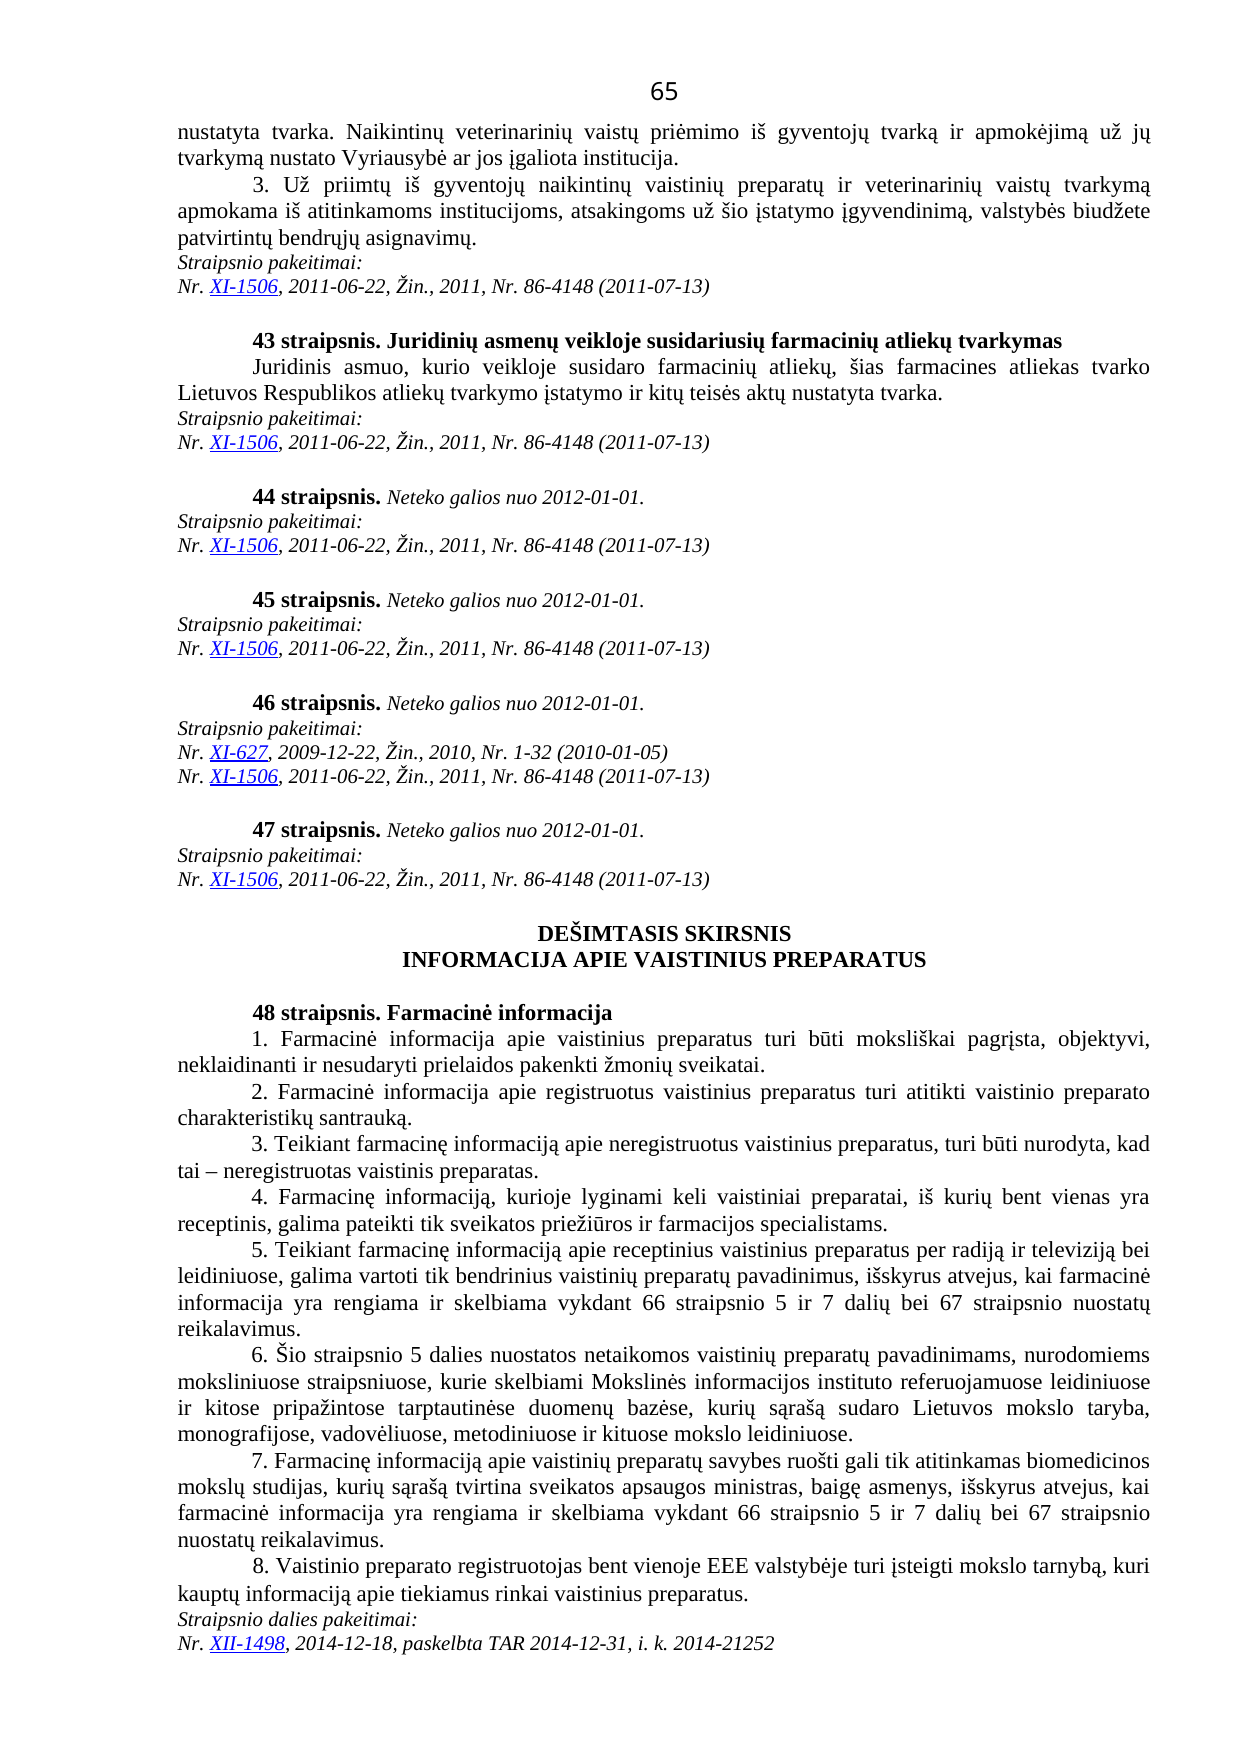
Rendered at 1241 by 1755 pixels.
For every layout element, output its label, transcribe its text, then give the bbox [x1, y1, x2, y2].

text Nr. XI-1506, 2011-06-22, Žin., 2011, Nr. 86-4148 (2011-07-13) [177, 274, 1152, 298]
text Straipsnio pakeitimai: [177, 612, 1152, 636]
text Straipsnio pakeitimai: [177, 406, 1152, 430]
text 47 straipsnis. Neteko galios nuo 2012-01-01. [252, 816, 1152, 843]
text 3. Teikiant farmacinę informaciją apie neregistruotus vaistinius preparatus, turi būti nurodyta, kad tai – neregistruotas vaistinis preparatas. [177, 1131, 1152, 1183]
text 5. Teikiant farmacinę informaciją apie receptinius vaistinius preparatus per radiją ir televiziją bei leidiniuose, galima vartoti tik bendrinius vaistinių preparatų pavadinimus, išskyrus atvejus, kai farmacinė informacija yra rengiama ir skelbiama vykdant 66 straipsnio 5 ir 7 dalių bei 67 straipsnio nuostatų reikalavimus. [177, 1236, 1152, 1341]
text Straipsnio dalies pakeitimai: [177, 1607, 1152, 1631]
text 43 straipsnis. Juridinių asmenų veikloje susidariusių farmacinių atliekų tvarkymas [252, 327, 1152, 353]
text Nr. XI-1506, 2011-06-22, Žin., 2011, Nr. 86-4148 (2011-07-13) [177, 430, 1152, 454]
text Nr. XI-1506, 2011-06-22, Žin., 2011, Nr. 86-4148 (2011-07-13) [177, 764, 1152, 788]
text 8. Vaistinio preparato registruotojas bent vienoje EEE valstybėje turi įsteigti mokslo tarnybą, kuri kauptų informaciją apie tiekiamus rinkai vaistinius preparatus. [177, 1552, 1152, 1607]
text 6. Šio straipsnio 5 dalies nuostatos netaikomos vaistinių preparatų pavadinimams, nurodomiems moksliniuose straipsniuose, kurie skelbiami Mokslinės informacijos instituto referuojamuose leidiniuose ir kitose pripažintose tarptautinėse duomenų bazėse, kurių sąrašą sudaro Lietuvos mokslo taryba, monografijose, vadovėliuose, metodiniuose ir kituose mokslo leidiniuose. [177, 1341, 1152, 1447]
text Straipsnio pakeitimai: [177, 716, 1152, 739]
text Nr. XI-1506, 2011-06-22, Žin., 2011, Nr. 86-4148 (2011-07-13) [177, 867, 1152, 891]
text 48 straipsnis. Farmacinė informacija [177, 999, 1152, 1025]
text INFORMACIJA APIE VAISTINIUS PREPARATUS [177, 946, 1152, 972]
text DEŠIMTASIS SKIRSNIS [177, 920, 1152, 946]
text nustatyta tvarka. Naikintinų veterinarinių vaistų priėmimo iš gyventojų tvarką ir apmokėjimą už jų tvarkymą nustato Vyriausybė ar jos įgaliota institucija. [177, 118, 1152, 171]
text 44 straipsnis. Neteko galios nuo 2012-01-01. [252, 483, 1152, 509]
text 46 straipsnis. Neteko galios nuo 2012-01-01. [252, 689, 1152, 716]
text Straipsnio pakeitimai: [177, 250, 1152, 274]
text 3. Už priimtų iš gyventojų naikintinų vaistinių preparatų ir veterinarinių vaistų tvarkymą apmokama iš atitinkamoms institucijoms, atsakingoms už šio įstatymo įgyvendinimą, valstybės biudžete patvirtintų bendrųjų asignavimų. [177, 171, 1152, 250]
text Nr. XII-1498, 2014-12-18, paskelbta TAR 2014-12-31, i. k. 2014-21252 [177, 1631, 1152, 1655]
text Straipsnio pakeitimai: [177, 843, 1152, 867]
text 2. Farmacinė informacija apie registruotus vaistinius preparatus turi atitikti vaistinio preparato charakteristikų santrauką. [177, 1078, 1152, 1131]
text Nr. XI-627, 2009-12-22, Žin., 2010, Nr. 1-32 (2010-01-05) [177, 739, 1152, 764]
text 7. Farmacinę informaciją apie vaistinių preparatų savybes ruošti gali tik atitinkamas biomedicinos mokslų studijas, kurių sąrašą tvirtina sveikatos apsaugos ministras, baigę asmenys, išskyrus atvejus, kai farmacinė informacija yra rengiama ir skelbiama vykdant 66 straipsnio 5 ir 7 dalių bei 67 straipsnio nuostatų reikalavimus. [177, 1447, 1152, 1552]
text 1. Farmacinė informacija apie vaistinius preparatus turi būti moksliškai pagrįsta, objektyvi, neklaidinanti ir nesudaryti prielaidos pakenkti žmonių sveikatai. [177, 1025, 1152, 1078]
text Nr. XI-1506, 2011-06-22, Žin., 2011, Nr. 86-4148 (2011-07-13) [177, 533, 1152, 557]
text Straipsnio pakeitimai: [177, 509, 1152, 533]
text 4. Farmacinę informaciją, kurioje lyginami keli vaistiniai preparatai, iš kurių bent vienas yra receptinis, galima pateikti tik sveikatos priežiūros ir farmacijos specialistams. [177, 1183, 1152, 1236]
text Nr. XI-1506, 2011-06-22, Žin., 2011, Nr. 86-4148 (2011-07-13) [177, 636, 1152, 660]
text 45 straipsnis. Neteko galios nuo 2012-01-01. [252, 586, 1152, 612]
text Juridinis asmuo, kurio veikloje susidaro farmacinių atliekų, šias farmacines atliekas tvarko Lietuvos Respublikos atliekų tvarkymo įstatymo ir kitų teisės aktų nustatyta tvarka. [177, 353, 1152, 406]
